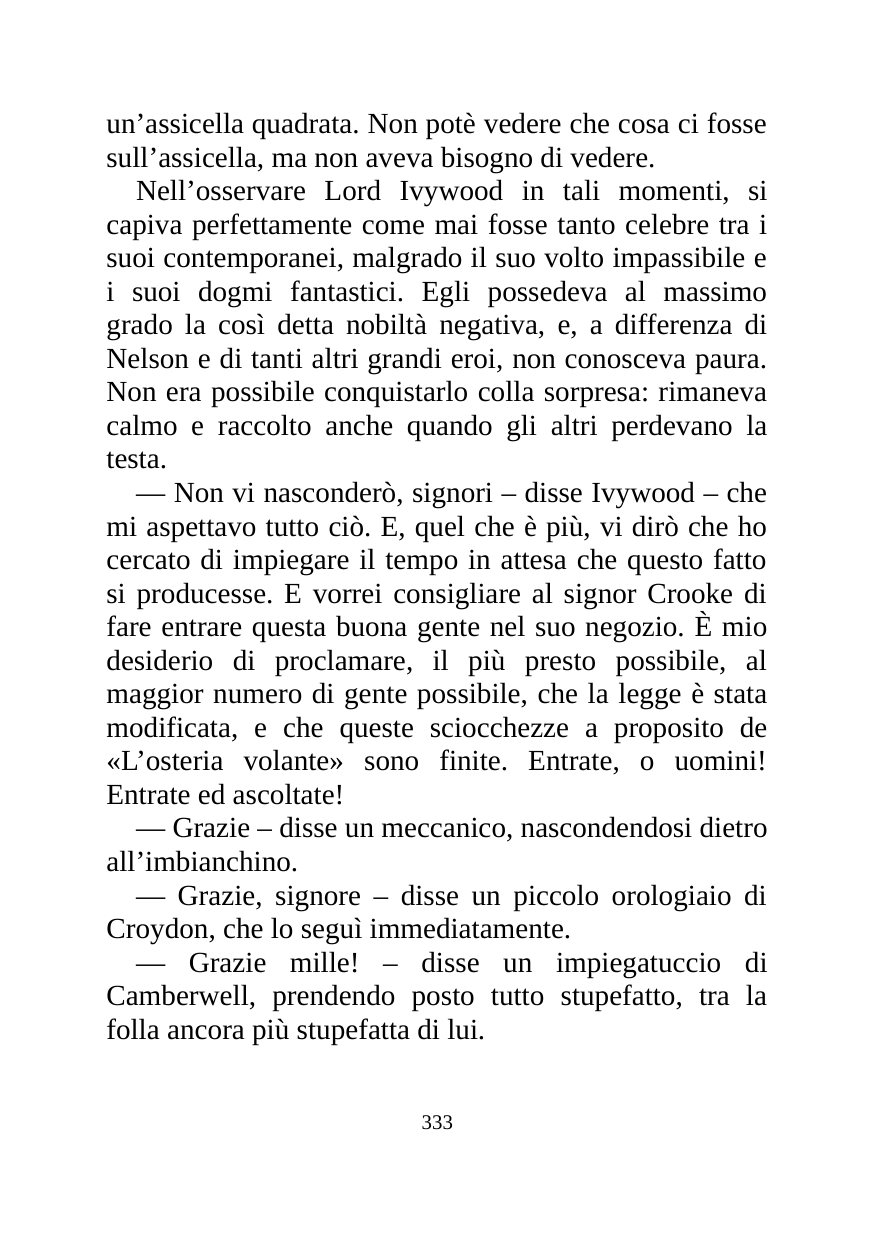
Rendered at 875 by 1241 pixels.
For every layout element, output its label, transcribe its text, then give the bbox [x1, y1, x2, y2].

text — Grazie, signore – disse un piccolo orologiaio di Croydon, che lo seguì immediatamente. [106, 878, 768, 945]
text un’assicella quadrata. Non potè vedere che cosa ci fosse sull’assicella, ma non aveva bisogno di vedere. [106, 106, 768, 173]
text — Non vi nasconderò, signori – disse Ivywood – che mi aspettavo tutto ciò. E, quel che è più, vi dirò che ho cercato di impiegare il tempo in attesa che questo fatto si producesse. E vorrei consigliare al signor Crooke di fare entrare questa buona gente nel suo negozio. È mio desiderio di proclamare, il più presto possibile, al maggior numero di gente possibile, che la legge è stata modificata, e che queste sciocchezze a proposito de «L’osteria volante» sono finite. Entrate, o uomini! Entrate ed ascoltate! [106, 475, 768, 811]
text Nell’osservare Lord Ivywood in tali momenti, si capiva perfettamente come mai fosse tanto celebre tra i suoi contemporanei, malgrado il suo volto impassibile e i suoi dogmi fantastici. Egli possedeva al massimo grado la così detta nobiltà negativa, e, a differenza di Nelson e di tanti altri grandi eroi, non conosceva paura. Non era possibile conquistarlo colla sorpresa: rimaneva calmo e raccolto anche quando gli altri perdevano la testa. [106, 173, 768, 475]
text — Grazie mille! – disse un impiegatuccio di Camberwell, prendendo posto tutto stupefatto, tra la folla ancora più stupefatta di lui. [106, 945, 768, 1045]
text — Grazie – disse un meccanico, nascondendosi dietro all’imbianchino. [106, 811, 768, 878]
